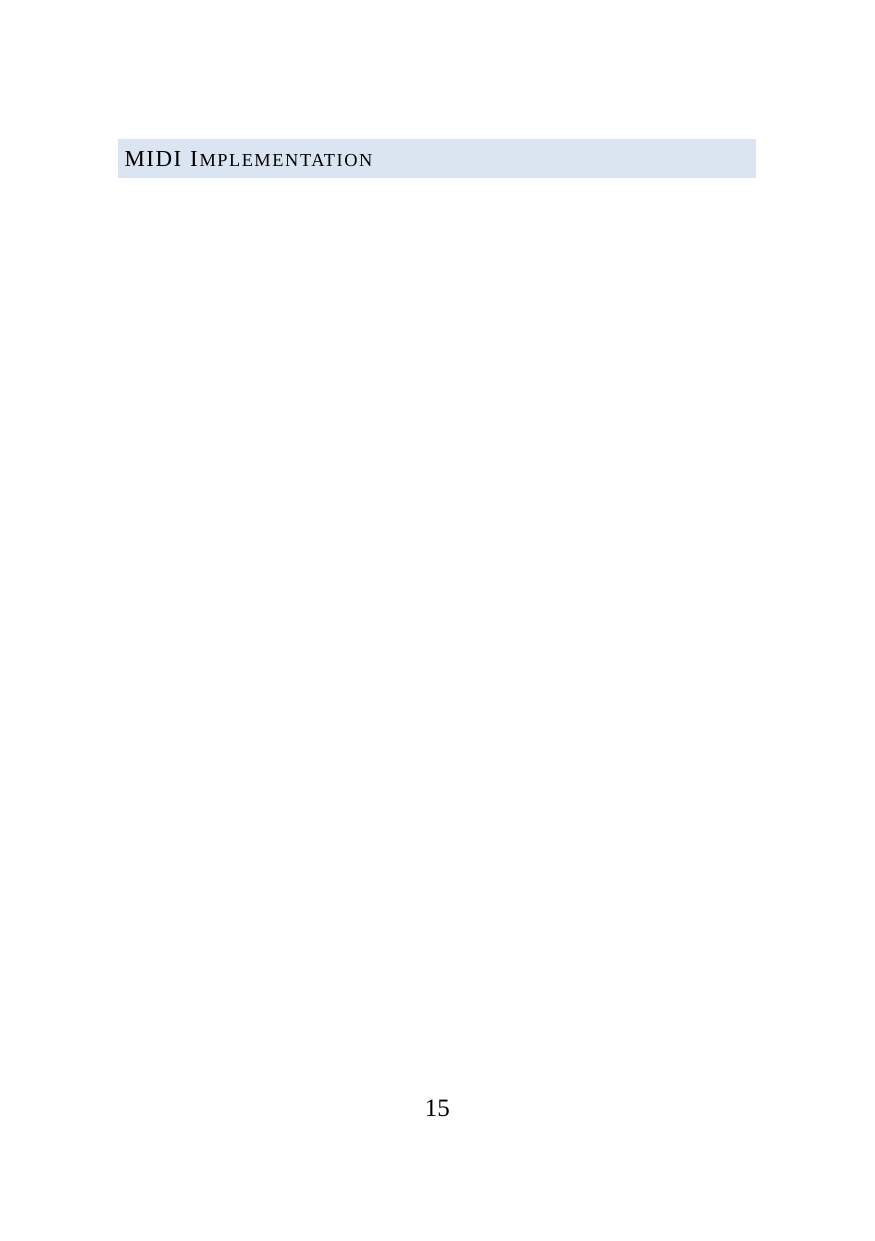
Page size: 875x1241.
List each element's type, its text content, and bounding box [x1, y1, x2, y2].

subtitle MIDI Implementation [124, 145, 750, 172]
